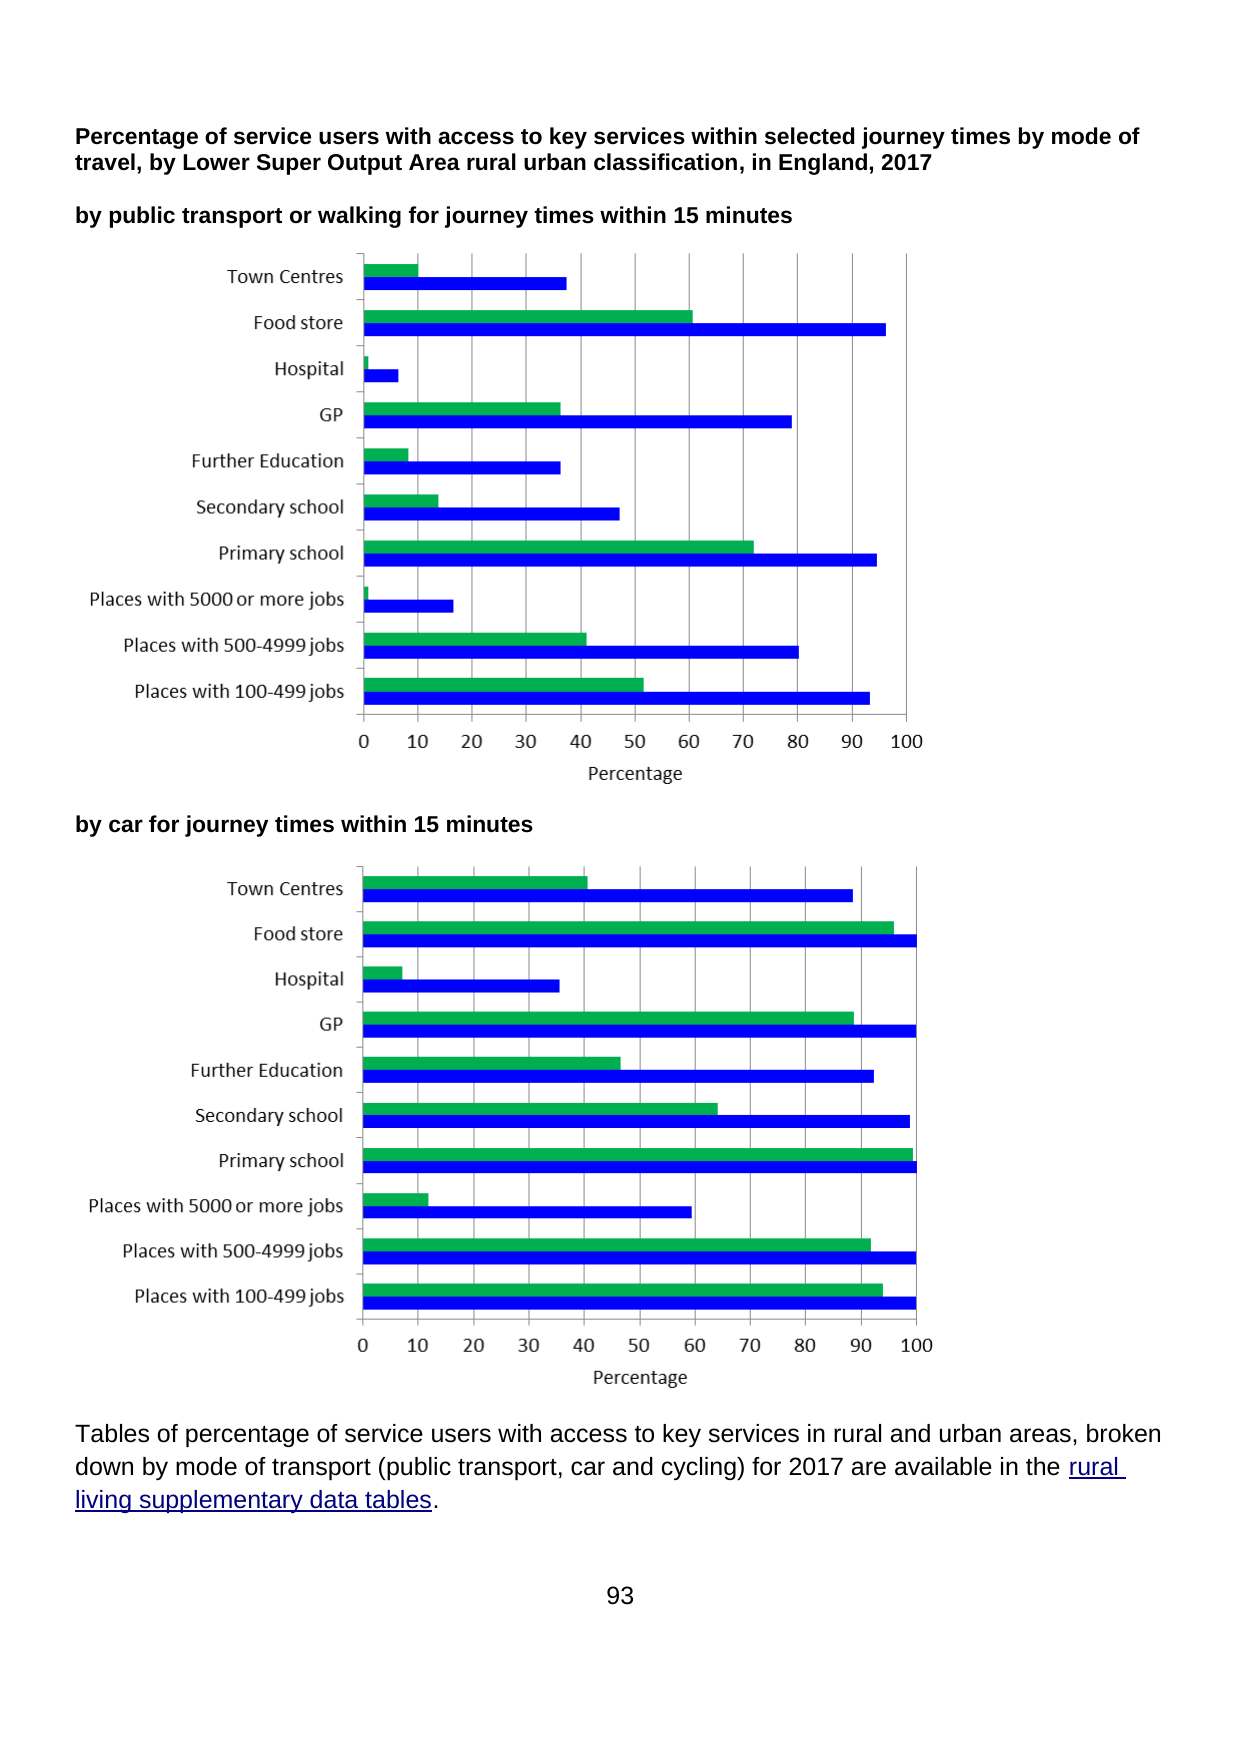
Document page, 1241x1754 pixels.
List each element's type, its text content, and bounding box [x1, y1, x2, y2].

text Tables of percentage of service users with access to key services in rural and urban areas, broken down by mode of transport (public transport, car and cycling) for 2017 are available in the rural living supplementary data tables. [75, 862, 1165, 1514]
text by public transport or walking for journey times within 15 minutes [75, 202, 1165, 228]
text by car for journey times within 15 minutes [75, 811, 1165, 837]
text Percentage of service users with access to key services within selected journey times by mode of travel, by Lower Super Output Area rural urban classification, in England, 2017 [75, 123, 1165, 175]
